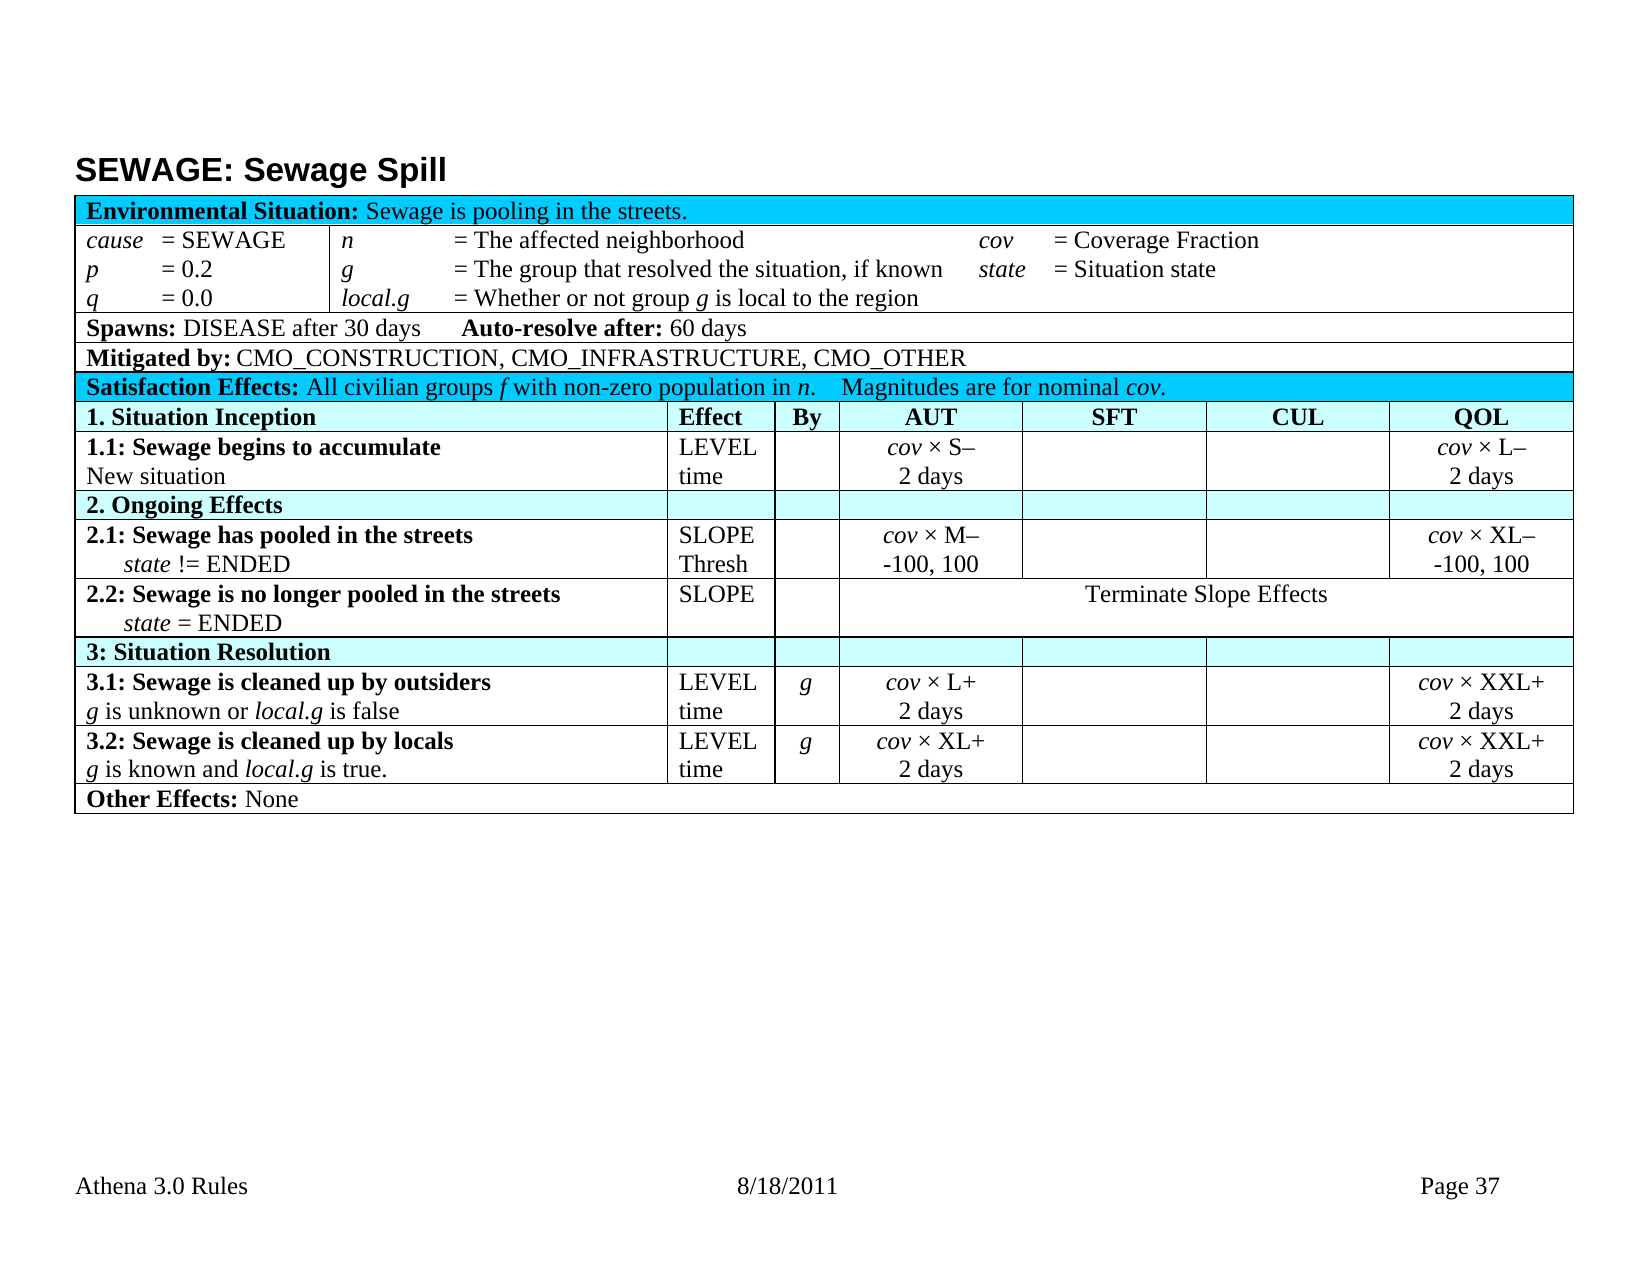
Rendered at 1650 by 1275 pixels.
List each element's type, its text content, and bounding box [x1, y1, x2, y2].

table_cell [1207, 667, 1389, 725]
table_cell cov × L– 2 days [1390, 432, 1573, 489]
table_cell cov × M– -100, 100 [840, 520, 1022, 578]
table_cell [1023, 638, 1206, 666]
table_cell [1023, 520, 1206, 578]
text SEWAGE: Sewage Spill [75, 150, 1575, 188]
table_cell LEVEL time [668, 726, 774, 783]
table_cell cause = SEWAGE p = 0.2 q = 0.0 [76, 226, 329, 312]
table_cell Other Effects: None [76, 784, 1573, 813]
table_cell cov × XXL+ 2 days [1390, 667, 1573, 725]
table_cell cov × S– 2 days [840, 432, 1022, 489]
table_cell SLOPE [668, 579, 774, 636]
table_cell [1207, 491, 1389, 519]
table_cell LEVEL time [668, 667, 774, 725]
table_cell [668, 638, 774, 666]
table_cell SFT [1023, 402, 1206, 431]
table_cell Terminate Slope Effects [840, 579, 1573, 636]
table_cell Effect [668, 402, 774, 431]
table_cell [840, 638, 1022, 666]
table_cell [776, 432, 839, 489]
table_cell 3.2: Sewage is cleaned up by locals g is known and local.g is true. [76, 726, 667, 783]
table_cell cov × XL– -100, 100 [1390, 520, 1573, 578]
table_cell [668, 491, 774, 519]
table_cell cov × XL+ 2 days [840, 726, 1022, 783]
table_cell [776, 491, 839, 519]
table_cell g [776, 667, 839, 725]
table_cell 2.2: Sewage is no longer pooled in the streets state = ENDED [76, 579, 667, 636]
table_cell [1390, 638, 1573, 666]
table_cell AUT [840, 402, 1022, 431]
table_cell 3: Situation Resolution [76, 638, 667, 666]
table_cell CUL [1207, 402, 1389, 431]
table_cell By [776, 402, 839, 431]
table_cell [776, 638, 839, 666]
table_cell [1023, 491, 1206, 519]
table_cell cov × XXL+ 2 days [1390, 726, 1573, 783]
table_cell 2. Ongoing Effects [76, 491, 667, 519]
table_cell [1207, 638, 1389, 666]
table_cell [1207, 726, 1389, 783]
table_cell 3.1: Sewage is cleaned up by outsiders g is unknown or local.g is false [76, 667, 667, 725]
table_cell [1023, 667, 1206, 725]
table_cell 1.1: Sewage begins to accumulate New situation [76, 432, 667, 489]
table_cell SLOPE Thresh [668, 520, 774, 578]
table_cell n = The affected neighborhood cov = Coverage Fraction g = The group that resolved the situation, if known state = Situation state local.g = Whether or not group g is local to the region [330, 226, 1573, 312]
table_cell [1023, 726, 1206, 783]
table_cell QOL [1390, 402, 1573, 431]
table_cell [1023, 432, 1206, 489]
table_cell [776, 579, 839, 636]
table_cell 1. Situation Inception [76, 402, 667, 431]
table_cell Mitigated by: CMO_CONSTRUCTION, CMO_INFRASTRUCTURE, CMO_OTHER [76, 343, 1573, 371]
table_cell cov × L+ 2 days [840, 667, 1022, 725]
table_cell [1207, 520, 1389, 578]
table_cell [1390, 491, 1573, 519]
table_cell 2.1: Sewage has pooled in the streets state != ENDED [76, 520, 667, 578]
table_cell [840, 491, 1022, 519]
table_cell g [776, 726, 839, 783]
table_cell [776, 520, 839, 578]
table_cell Spawns: DISEASE after 30 days Auto-resolve after: 60 days [76, 313, 1573, 342]
table_cell LEVEL time [668, 432, 774, 489]
table_cell Satisfaction Effects: All civilian groups f with non-zero population in n. Magnitudes are for nominal cov. [76, 373, 1573, 401]
table_cell [1207, 432, 1389, 489]
table_header Environmental Situation: Sewage is pooling in the streets. [76, 196, 1573, 224]
